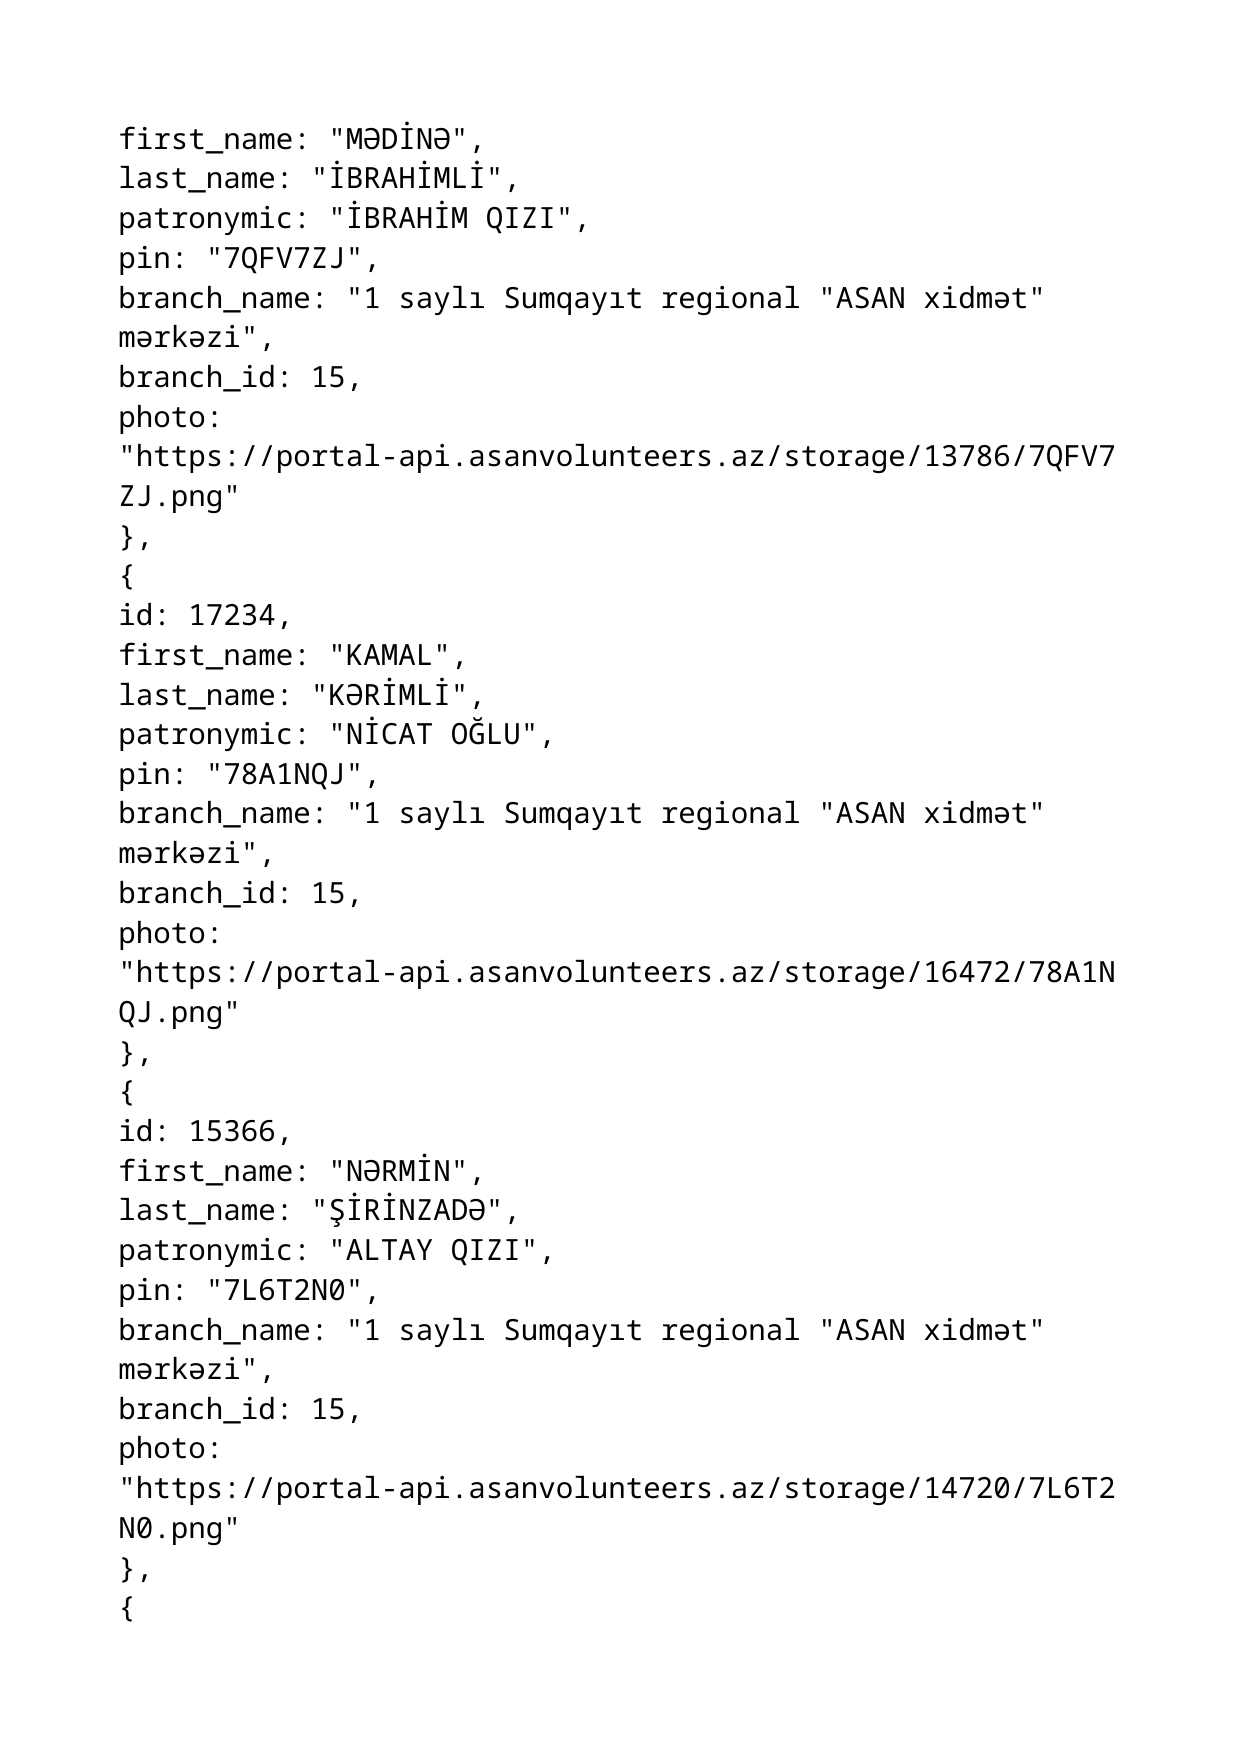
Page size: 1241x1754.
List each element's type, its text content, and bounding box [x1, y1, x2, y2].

text { [118, 555, 1122, 594]
text patronymic: "ALTAY QIZI", [118, 1229, 1122, 1269]
text branch_name: "1 saylı Sumqayıt regional "ASAN xidmət" mərkəzi", [118, 277, 1122, 356]
text first_name: "NƏRMİN", [118, 1150, 1122, 1190]
text branch_id: 15, [118, 356, 1122, 396]
text branch_id: 15, [118, 872, 1122, 912]
text }, [118, 1547, 1122, 1587]
text }, [118, 1031, 1122, 1071]
text id: 17234, [118, 594, 1122, 634]
text last_name: "KƏRİMLİ", [118, 674, 1122, 713]
text last_name: "İBRAHİMLİ", [118, 158, 1122, 197]
text branch_name: "1 saylı Sumqayıt regional "ASAN xidmət" mərkəzi", [118, 793, 1122, 872]
text }, [118, 515, 1122, 555]
text pin: "78A1NQJ", [118, 753, 1122, 793]
text id: 15366, [118, 1110, 1122, 1150]
text first_name: "KAMAL", [118, 634, 1122, 674]
text patronymic: "İBRAHİM QIZI", [118, 197, 1122, 237]
text branch_id: 15, [118, 1388, 1122, 1428]
text photo: "https://portal-api.asanvolunteers.az/storage/16472/78A1NQJ.png" [118, 912, 1122, 1031]
text { [118, 1071, 1122, 1110]
text { [118, 1587, 1122, 1626]
text last_name: "ŞİRİNZADƏ", [118, 1190, 1122, 1229]
text pin: "7L6T2N0", [118, 1269, 1122, 1309]
text photo: "https://portal-api.asanvolunteers.az/storage/13786/7QFV7ZJ.png" [118, 396, 1122, 515]
text patronymic: "NİCAT OĞLU", [118, 713, 1122, 753]
text branch_name: "1 saylı Sumqayıt regional "ASAN xidmət" mərkəzi", [118, 1309, 1122, 1388]
text photo: "https://portal-api.asanvolunteers.az/storage/14720/7L6T2N0.png" [118, 1428, 1122, 1547]
text first_name: "MƏDİNƏ", [118, 118, 1122, 158]
text pin: "7QFV7ZJ", [118, 237, 1122, 277]
